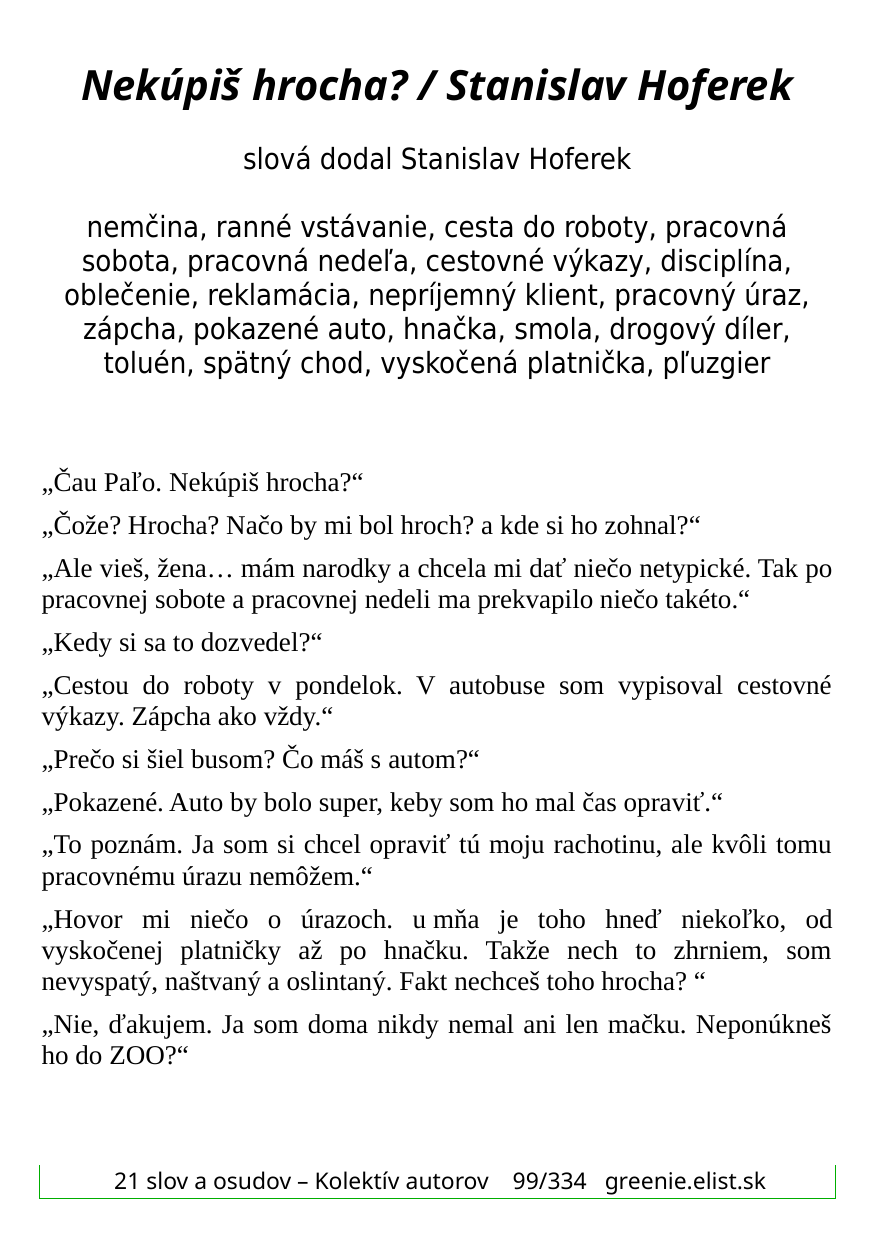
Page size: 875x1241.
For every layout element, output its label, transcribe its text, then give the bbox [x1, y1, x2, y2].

text nemčina, ranné vstávanie, cesta do roboty, pracovná sobota, pracovná nedeľa, cestovné výkazy, disciplína, oblečenie, reklamácia, nepríjemný klient, pracovný úraz, zápcha, pokazené auto, hnačka, smola, drogový díler, toluén, spätný chod, vyskočená platnička, pľuzgier [41, 210, 833, 380]
text „Hovor mi niečo o úrazoch. u mňa je toho hneď niekoľko, od vyskočenej platničky až po hnačku. Takže nech to zhrniem, som nevyspatý, naštvaný a oslintaný. Fakt nechceš toho hrocha? “ [41, 903, 833, 996]
text „Čau Paľo. Nekúpiš hrocha?“ [41, 466, 833, 497]
text „Nie, ďakujem. Ja som doma nikdy nemal ani len mačku. Neponúkneš ho do ZOO?“ [41, 1008, 833, 1070]
text „Prečo si šiel busom? Čo máš s autom?“ [41, 743, 833, 774]
text „Kedy si sa to dozvedel?“ [41, 626, 833, 657]
subtitle Nekúpiš hrocha? / Stanislav Hoferek [41, 56, 833, 113]
text „Čože? Hrocha? Načo by mi bol hroch? a kde si ho zohnal?“ [41, 509, 833, 540]
text „Ale vieš, žena… mám narodky a chcela mi dať niečo netypické. Tak po pracovnej sobote a pracovnej nedeli ma prekvapilo niečo takéto.“ [41, 552, 833, 614]
text „To poznám. Ja som si chcel opraviť tú moju rachotinu, ale kvôli tomu pracovnému úrazu nemôžem.“ [41, 829, 833, 891]
text slová dodal Stanislav Hoferek [41, 142, 833, 176]
text „Cestou do roboty v pondelok. V autobuse som vypisoval cestovné výkazy. Zápcha ako vždy.“ [41, 669, 833, 731]
text „Pokazené. Auto by bolo super, keby som ho mal čas opraviť.“ [41, 786, 833, 817]
